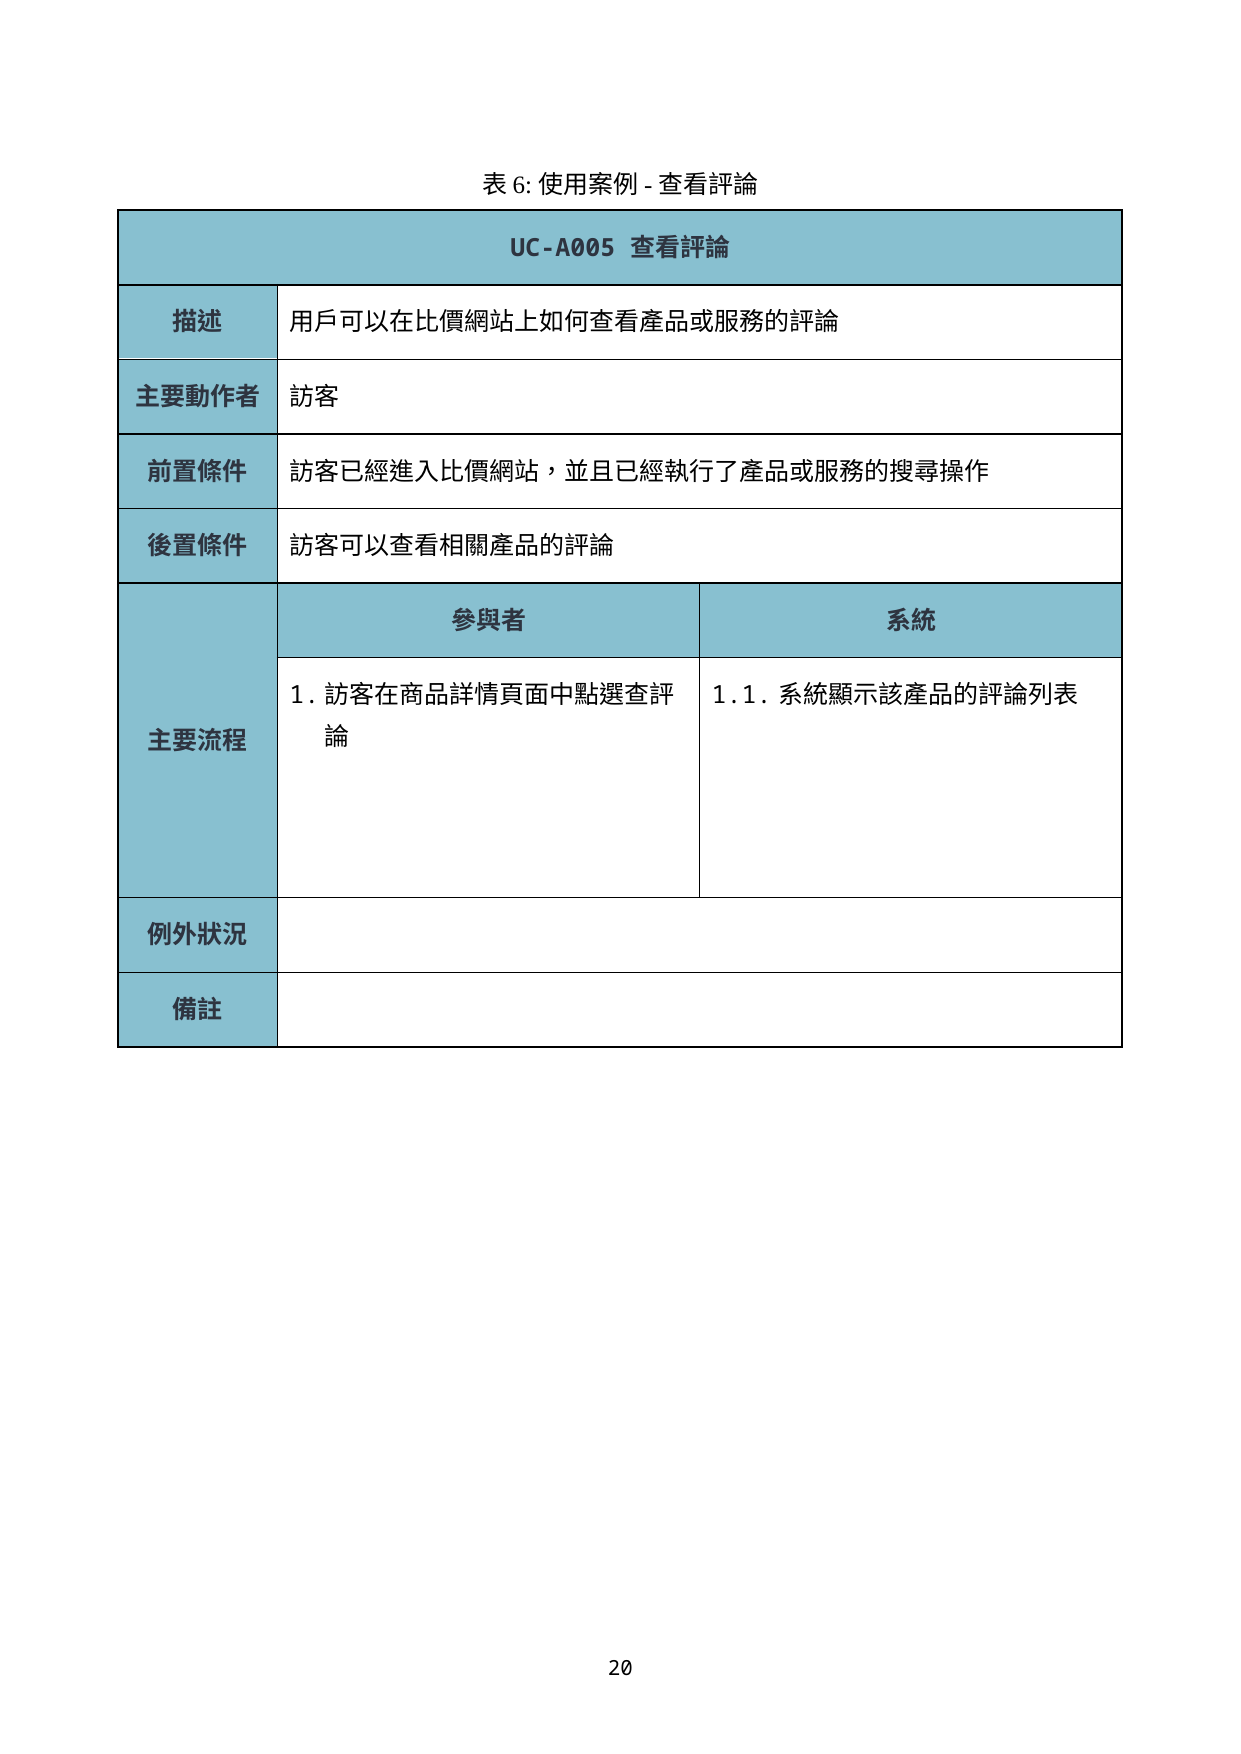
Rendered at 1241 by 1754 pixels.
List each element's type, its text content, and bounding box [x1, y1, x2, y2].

table_cell 主要流程 [119, 584, 277, 897]
table_cell [278, 898, 1121, 971]
table_cell 訪客在商品詳情頁面中點選查評論 [278, 658, 699, 897]
table_cell 系統顯示該產品的評論列表 [700, 658, 1121, 897]
table_header UC-A005 查看評論 [119, 211, 1121, 284]
table_cell 後置條件 [119, 509, 277, 582]
table_cell 描述 [119, 286, 277, 358]
text 表 6: 使用案例 - 查看評論 [118, 164, 1122, 201]
table_cell 前置條件 [119, 435, 277, 508]
table_cell 訪客已經進入比價網站，並且已經執行了產品或服務的搜尋操作 [278, 435, 1121, 508]
table_cell 訪客可以查看相關產品的評論 [278, 509, 1121, 582]
table_cell 用戶可以在比價網站上如何查看產品或服務的評論 [278, 286, 1121, 358]
table_cell 訪客 [278, 360, 1121, 433]
table_cell 例外狀況 [119, 898, 277, 971]
table_cell 參與者 [278, 584, 699, 657]
table_cell 主要動作者 [119, 360, 277, 433]
table_cell [278, 973, 1121, 1046]
table_cell 備註 [119, 973, 277, 1046]
table_cell 系統 [700, 584, 1121, 657]
